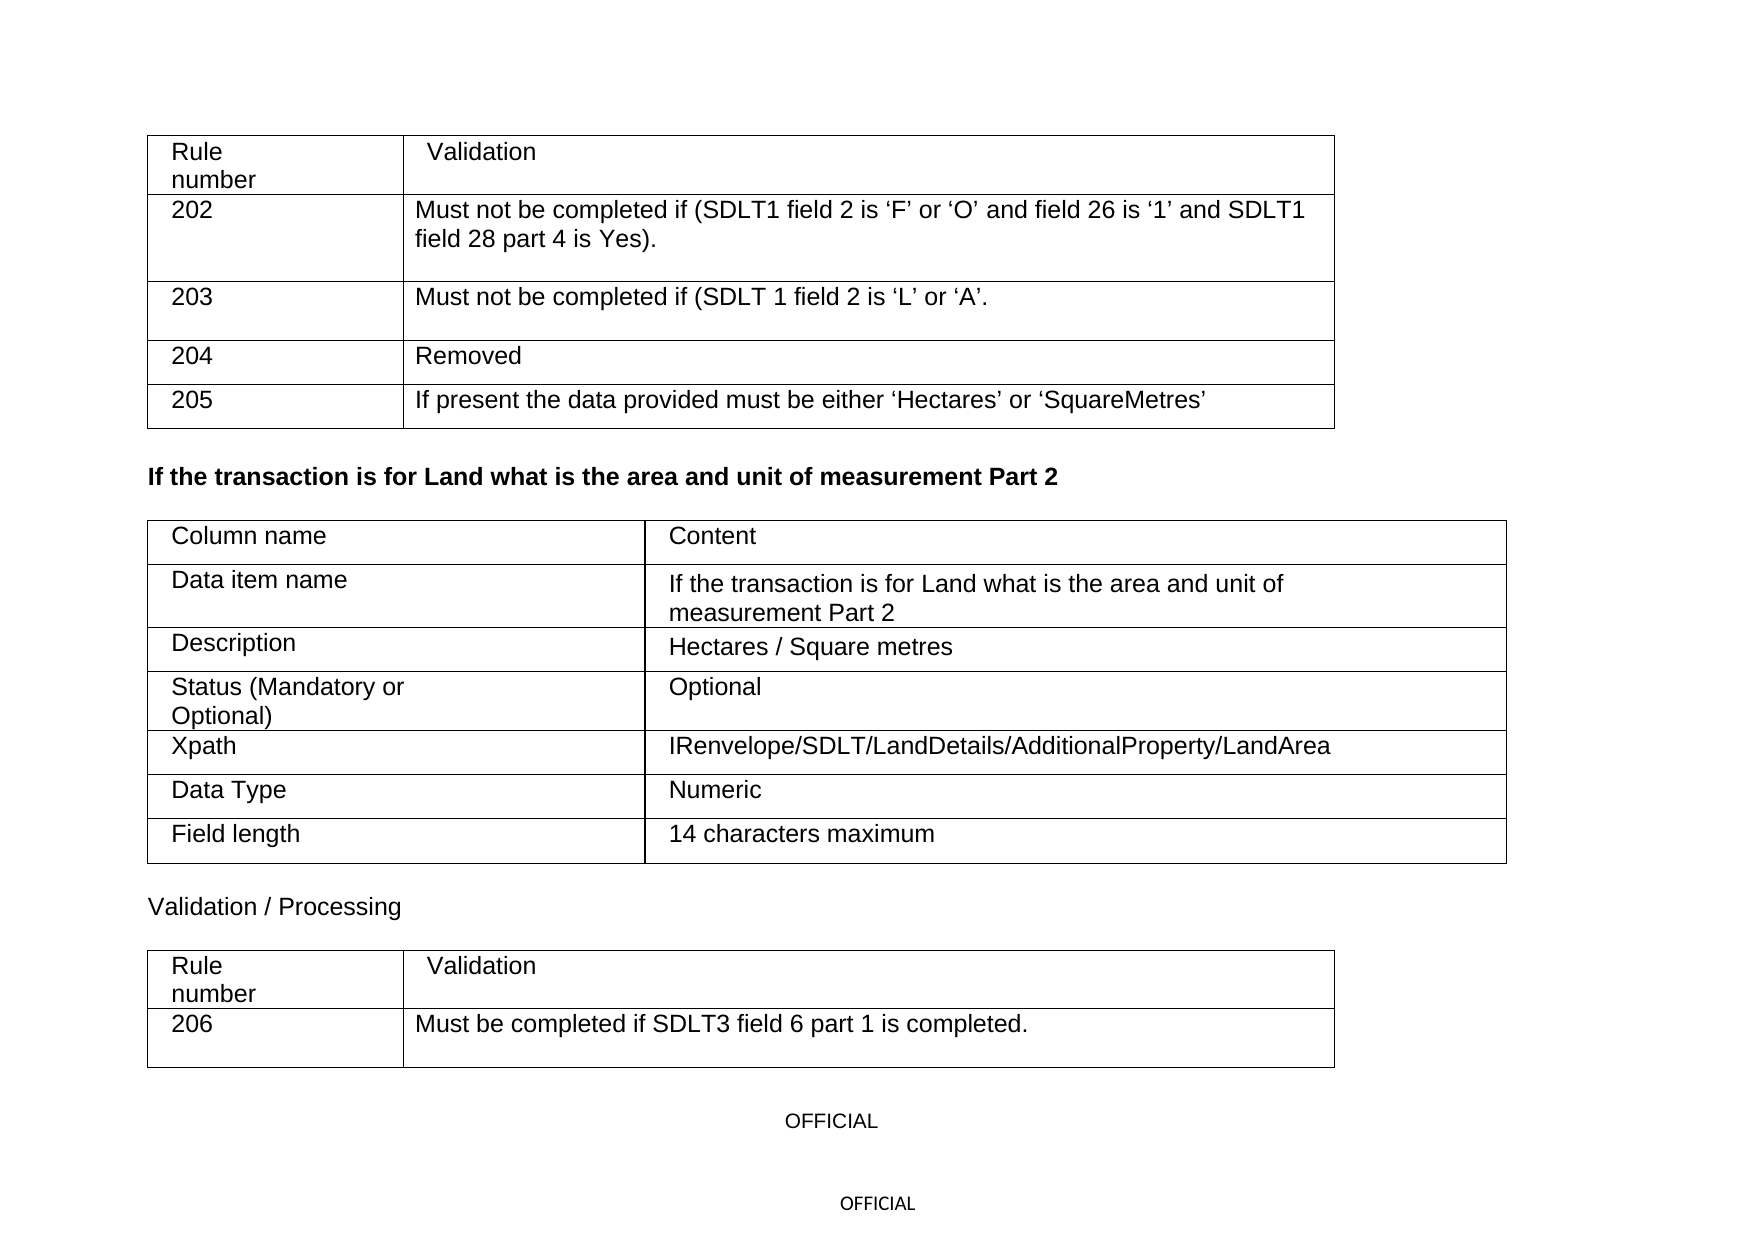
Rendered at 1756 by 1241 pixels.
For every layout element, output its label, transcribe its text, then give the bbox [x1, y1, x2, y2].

subtitle If the transaction is for Land what is the area and unit of measurement Part 2 [148, 462, 1515, 491]
table_cell 203 [148, 282, 403, 340]
table_cell Removed [404, 341, 1334, 384]
table_header Column name [148, 521, 644, 564]
table_cell Optional [646, 672, 1506, 729]
table_cell 204 [148, 341, 403, 384]
table_header Validation [404, 951, 1334, 1008]
text Validation / Processing [148, 892, 1515, 921]
table_cell If the transaction is for Land what is the area and unit of measurement Part 2 [646, 565, 1506, 627]
table_cell Xpath [148, 731, 644, 774]
table_header Content [646, 521, 1506, 564]
table_cell Status (Mandatory or Optional) [148, 672, 644, 729]
table_cell Description [148, 628, 644, 671]
table_cell Field length [148, 819, 644, 862]
table_cell Hectares / Square metres [646, 628, 1506, 671]
table_cell Data item name [148, 565, 644, 627]
table_cell Data Type [148, 775, 644, 818]
table_cell 14 characters maximum [646, 819, 1506, 862]
table_cell Numeric [646, 775, 1506, 818]
table_cell IRenvelope/SDLT/LandDetails/AdditionalProperty/LandArea [646, 731, 1506, 774]
table_cell Must not be completed if (SDLT 1 field 2 is ‘L’ or ‘A’. [404, 282, 1334, 340]
table_header Rule number [148, 951, 403, 1008]
table_cell If present the data provided must be either ‘Hectares’ or ‘SquareMetres’ [404, 385, 1334, 428]
table_header Rule number [148, 136, 403, 194]
table_cell 202 [148, 195, 403, 281]
table_header Validation [404, 136, 1334, 194]
table_cell Must not be completed if (SDLT1 field 2 is ‘F’ or ‘O’ and field 26 is ‘1’ and SDLT1 field 28 part 4 is Yes). [404, 195, 1334, 281]
table_cell 206 [148, 1009, 403, 1067]
table_cell Must be completed if SDLT3 field 6 part 1 is completed. [404, 1009, 1334, 1067]
table_cell 205 [148, 385, 403, 428]
